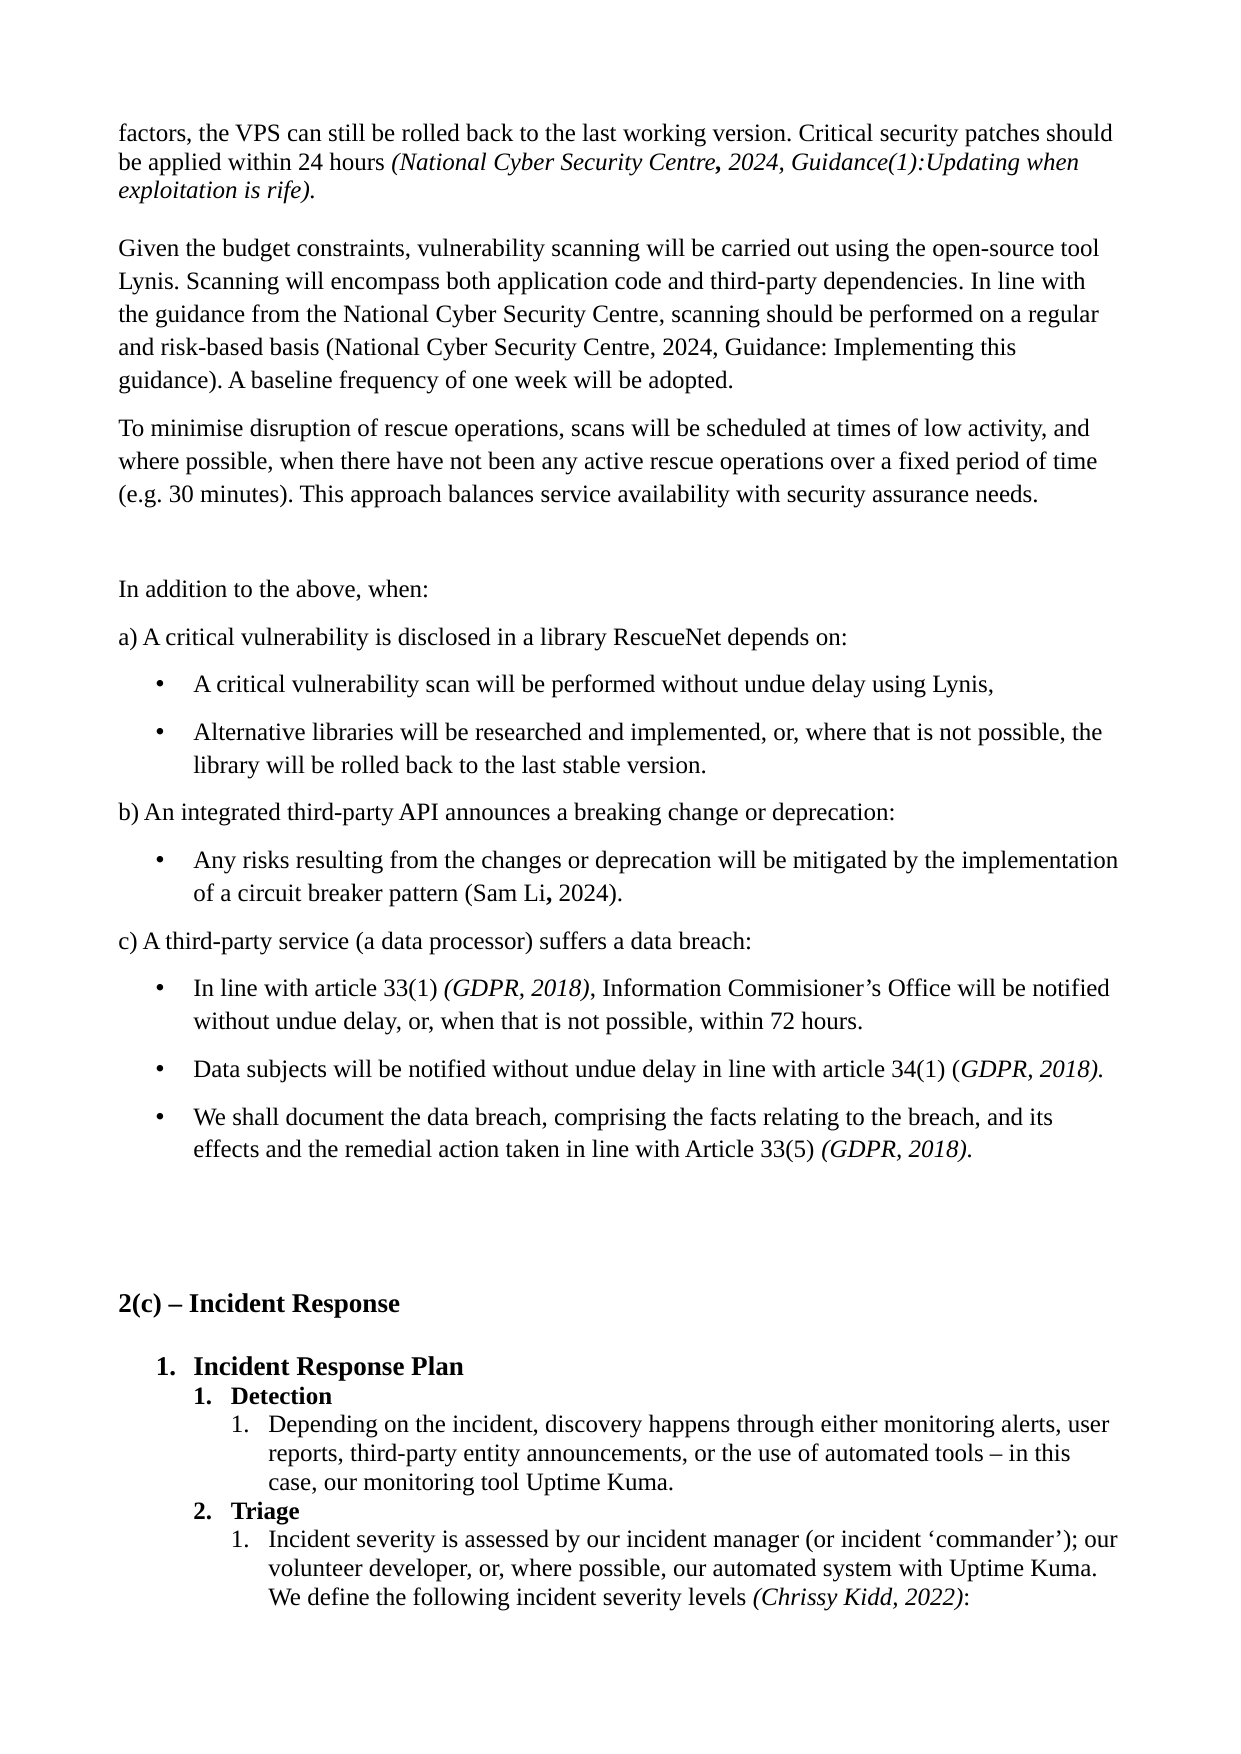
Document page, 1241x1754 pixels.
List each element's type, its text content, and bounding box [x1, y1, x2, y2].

list Any risks resulting from the changes or deprecation will be mitigated by the implementation of a circuit breaker pattern (Sam Li, 2024). [156, 845, 1122, 907]
text To minimise disruption of rescue operations, scans will be scheduled at times of low activity, and where possible, when there have not been any active rescue operations over a fixed period of time (e.g. 30 minutes). This approach balances service availability with security assurance needs. [118, 413, 1122, 508]
list Depending on the incident, discovery happens through either monitoring alerts, user reports, third-party entity announcements, or the use of automated tools – in this case, our monitoring tool Uptime Kuma. [231, 1409, 1122, 1496]
text b) An integrated third-party API announces a breaking change or deprecation: [118, 797, 1122, 826]
list A critical vulnerability scan will be performed without undue delay using Lynis, [156, 669, 1122, 698]
text a) A critical vulnerability is disclosed in a library RescueNet depends on: [118, 622, 1122, 650]
text In addition to the above, when: [118, 574, 1122, 603]
list Incident Response Plan [156, 1349, 1122, 1381]
list Alternative libraries will be researched and implemented, or, where that is not possible, the library will be rolled back to the last stable version. [156, 717, 1122, 779]
text Given the budget constraints, vulnerability scanning will be carried out using the open-source tool Lynis. Scanning will encompass both application code and third-party dependencies. In line with the guidance from the National Cyber Security Centre, scanning should be performed on a regular and risk-based basis (National Cyber Security Centre, 2024, Guidance: Implementing this guidance). A baseline frequency of one week will be adopted. [118, 233, 1122, 394]
list Incident severity is assessed by our incident manager (or incident ‘commander’); our volunteer developer, or, where possible, our automated system with Uptime Kuma. We define the following incident severity levels (Chrissy Kidd, 2022): [231, 1524, 1122, 1611]
list Data subjects will be notified without undue delay in line with article 34(1) (GDPR, 2018). [156, 1054, 1122, 1083]
list We shall document the data breach, comprising the facts relating to the breach, and its effects and the remedial action taken in line with Article 33(5) (GDPR, 2018). [156, 1102, 1122, 1163]
list In line with article 33(1) (GDPR, 2018), Information Commisioner’s Office will be notified without undue delay, or, when that is not possible, within 72 hours. [156, 973, 1122, 1035]
text factors, the VPS can still be rolled back to the last working version. Critical security patches should be applied within 24 hours (National Cyber Security Centre, 2024, Guidance(1):Updating when exploitation is rife). [118, 118, 1122, 204]
text 2(c) – Incident Response [118, 1287, 1122, 1318]
text c) A third-party service (a data processor) suffers a data breach: [118, 926, 1122, 954]
list Detection [193, 1381, 1122, 1409]
list Triage [193, 1496, 1122, 1524]
